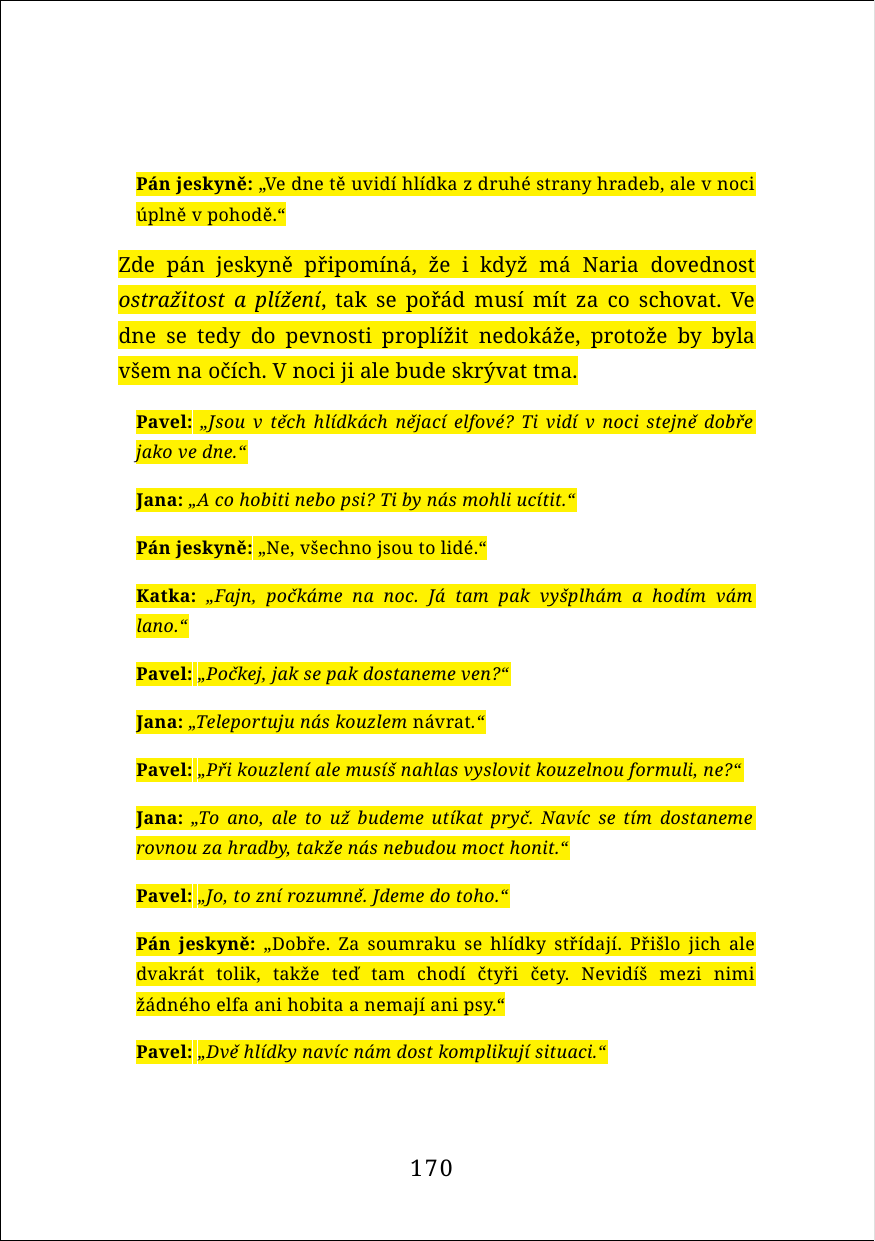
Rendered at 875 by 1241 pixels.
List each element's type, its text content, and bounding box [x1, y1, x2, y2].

text Pavel: „Dvě hlídky navíc nám dost komplikují situaci.“ [136, 1040, 756, 1064]
text Jana: „Teleportuju nás kouzlem návrat.“ [136, 710, 756, 734]
text Zde pán jeskyně připomíná, že i když má Naria dovednost ostražitost a plížení, tak se pořád musí mít za co schovat. Ve dne se tedy do pevnosti proplížit nedokáže, protože by byla všem na očích. V noci ji ale bude skrývat tma. [118, 250, 756, 385]
text Jana: „A co hobiti nebo psi? Ti by nás mohli ucítit.“ [136, 488, 756, 512]
text Pán jeskyně: „Ne, všechno jsou to lidé.“ [136, 536, 756, 560]
text Pavel: „Jo, to zní rozumně. Jdeme do toho.“ [136, 884, 756, 908]
text Pavel: „Jsou v těch hlídkách nějací elfové? Ti vidí v noci stejně dobře jako ve dne.“ [136, 410, 756, 464]
text Pán jeskyně: „Ve dne tě uvidí hlídka z druhé strany hradeb, ale v noci úplně v pohodě.“ [136, 172, 756, 226]
text Pavel: „Při kouzlení ale musíš nahlas vyslovit kouzelnou formuli, ne?“ [136, 758, 756, 782]
text Pán jeskyně: „Dobře. Za soumraku se hlídky střídají. Přišlo jich ale dvakrát tolik, takže teď tam chodí čtyři čety. Nevidíš mezi nimi žádného elfa ani hobita a nemají ani psy.“ [136, 932, 756, 1016]
text Katka: „Fajn, počkáme na noc. Já tam pak vyšplhám a hodím vám lano.“ [136, 584, 756, 638]
text Pavel: „Počkej, jak se pak dostaneme ven?“ [136, 662, 756, 686]
text Jana: „To ano, ale to už budeme utíkat pryč. Navíc se tím dostaneme rovnou za hradby, takže nás nebudou moct honit.“ [136, 806, 756, 860]
